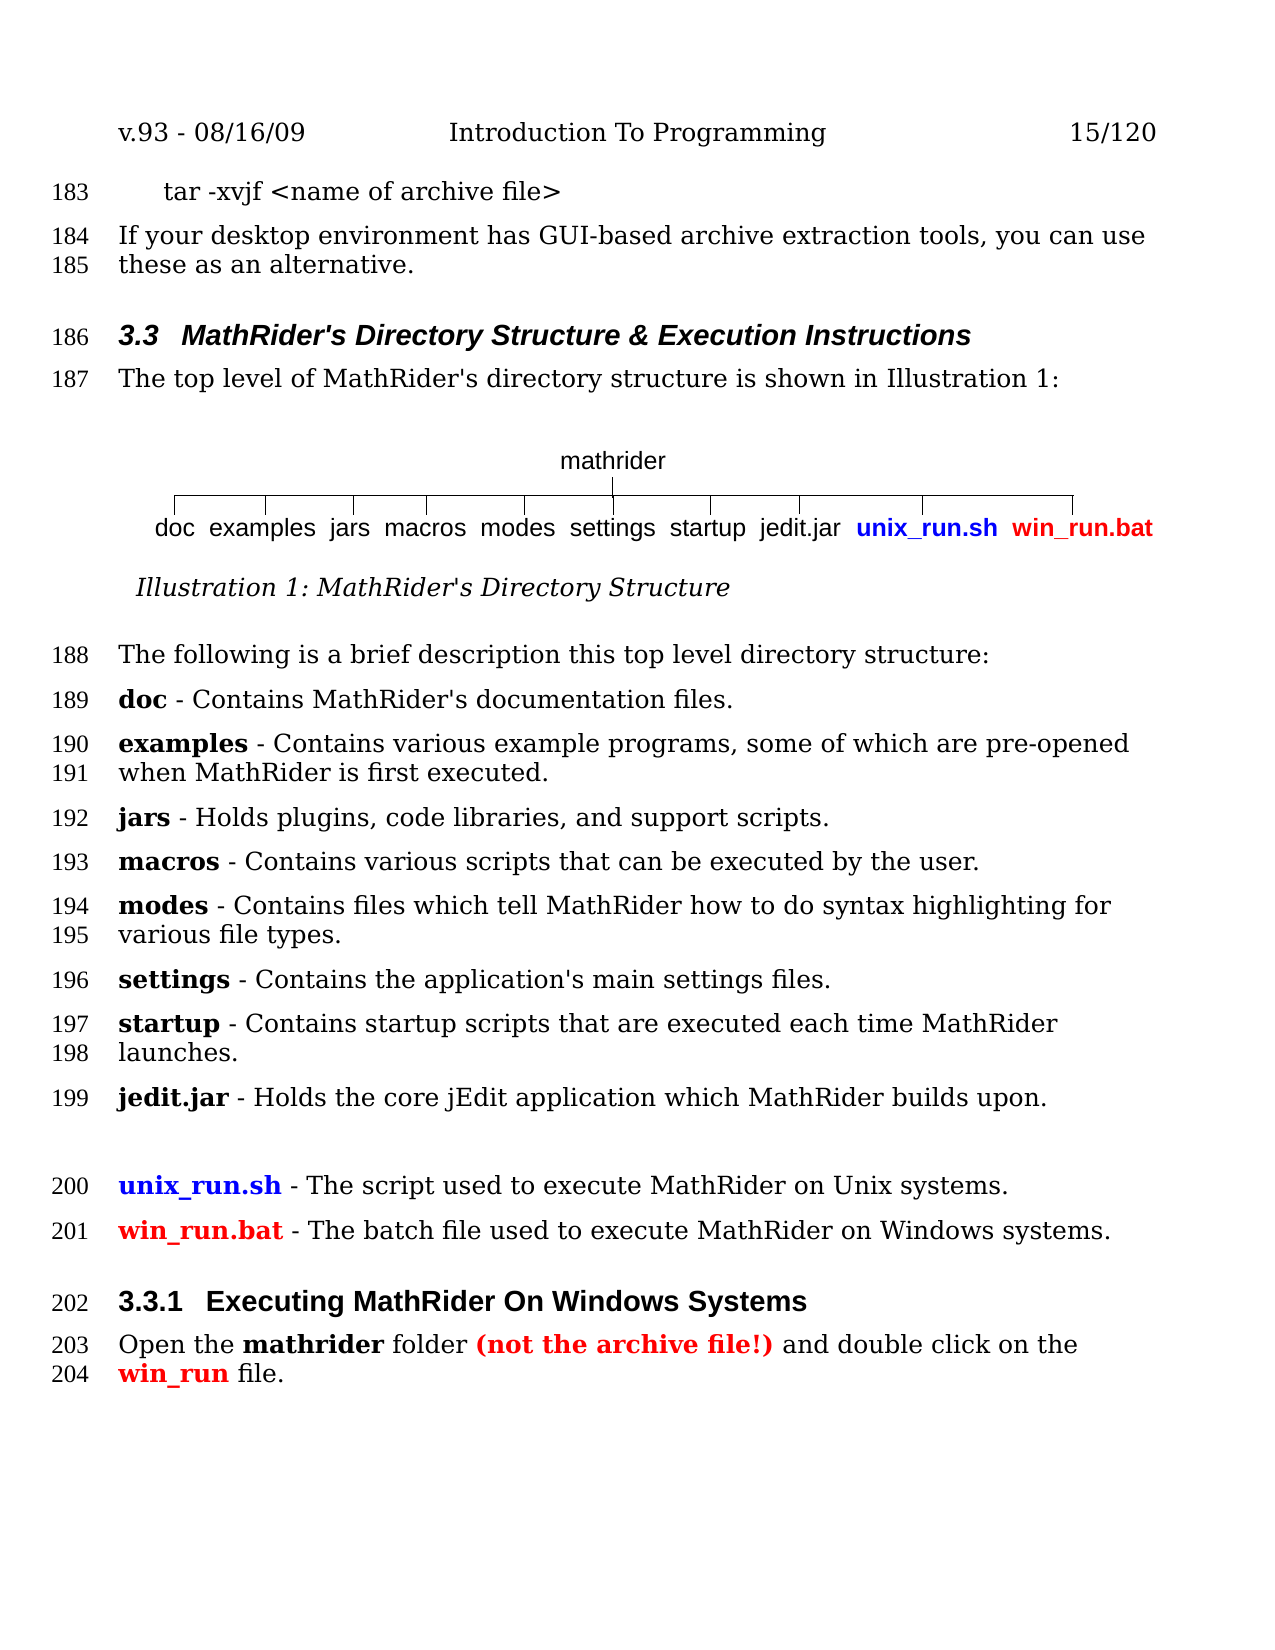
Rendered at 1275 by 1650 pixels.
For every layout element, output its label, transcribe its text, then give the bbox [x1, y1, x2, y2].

text The following is a brief description this top level directory structure: [118, 641, 1157, 670]
text Open the mathrider folder (not the archive file!) and double click on the win_run file. [118, 1330, 1157, 1388]
text macros - Contains various scripts that can be executed by the user. [118, 847, 1157, 876]
text If your desktop environment has GUI-based archive extraction tools, you can use these as an alternative. [118, 221, 1157, 279]
text Illustration 1: MathRider's Directory Structure [136, 419, 1153, 602]
text startup - Contains startup scripts that are executed each time MathRider launches. [118, 1009, 1157, 1068]
subtitle Executing MathRider On Windows Systems [118, 1284, 1157, 1318]
text unix_run.sh - The script used to execute MathRider on Unix systems. [118, 1171, 1157, 1201]
text win_run.bat - The batch file used to execute MathRider on Windows systems. [118, 1216, 1157, 1245]
text settings - Contains the application's main settings files. [118, 965, 1157, 994]
text modes - Contains files which tell MathRider how to do syntax highlighting for various file types. [118, 891, 1157, 950]
subtitle MathRider's Directory Structure & Execution Instructions [118, 318, 1157, 352]
text examples - Contains various example programs, some of which are pre-opened when MathRider is first executed. [118, 729, 1157, 788]
text jedit.jar - Holds the core jEdit application which MathRider builds upon. [118, 1083, 1157, 1112]
text doc - Contains MathRider's documentation files. [118, 685, 1157, 714]
text jars - Holds plugins, code libraries, and support scripts. [118, 803, 1157, 832]
text tar -xvjf <name of archive file> [163, 177, 1157, 206]
text The top level of MathRider's directory structure is shown in Illustration 1: [118, 364, 1157, 393]
